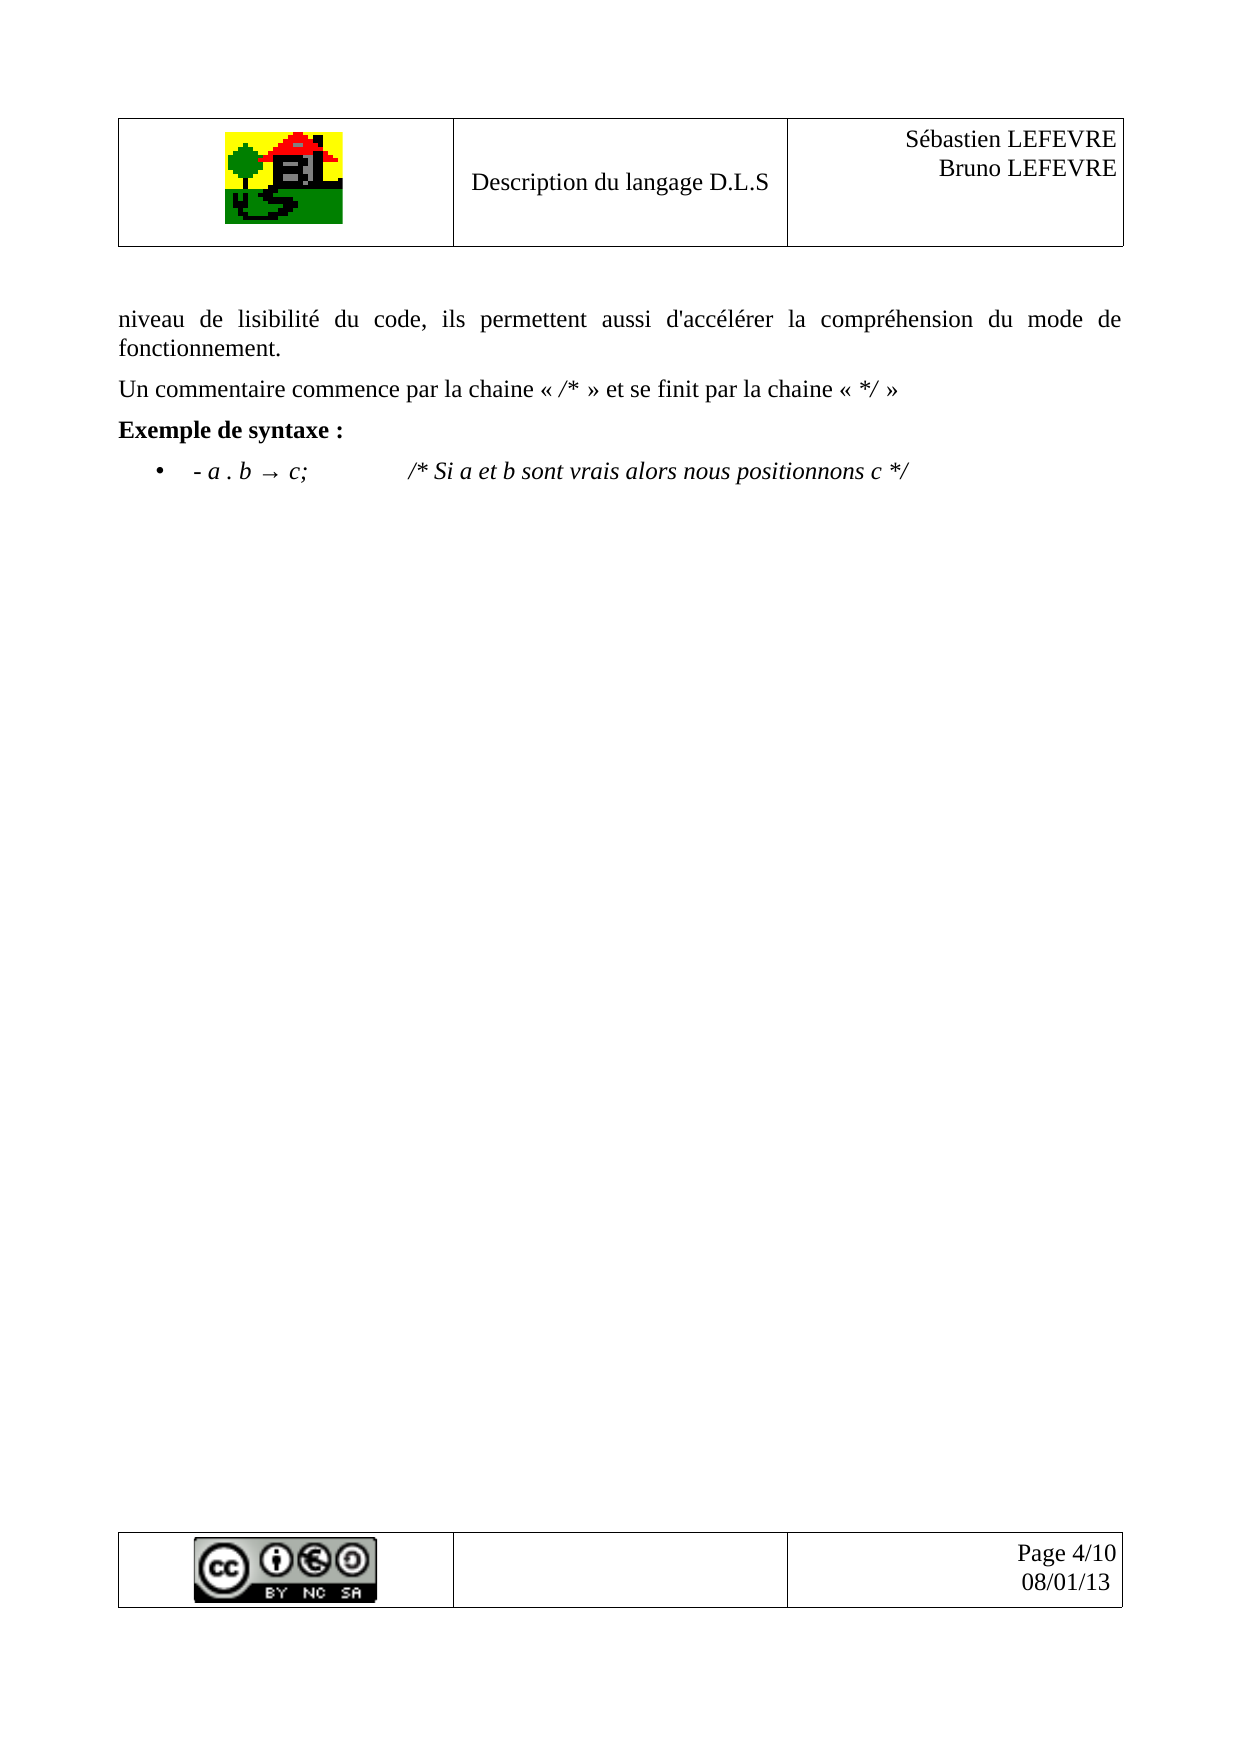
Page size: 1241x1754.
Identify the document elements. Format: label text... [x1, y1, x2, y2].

text niveau de lisibilité du code, ils permettent aussi d'accélérer la compréhension du mode de fonctionnement. [118, 304, 1122, 361]
text Un commentaire commence par la chaine « /* » et se finit par la chaine « */ » [118, 374, 1122, 403]
list - a . b → c; /* Si a et b sont vrais alors nous positionnons c */ [156, 456, 1122, 485]
text Exemple de syntaxe : [118, 415, 1122, 444]
picture [225, 132, 343, 224]
picture [193, 1537, 378, 1603]
